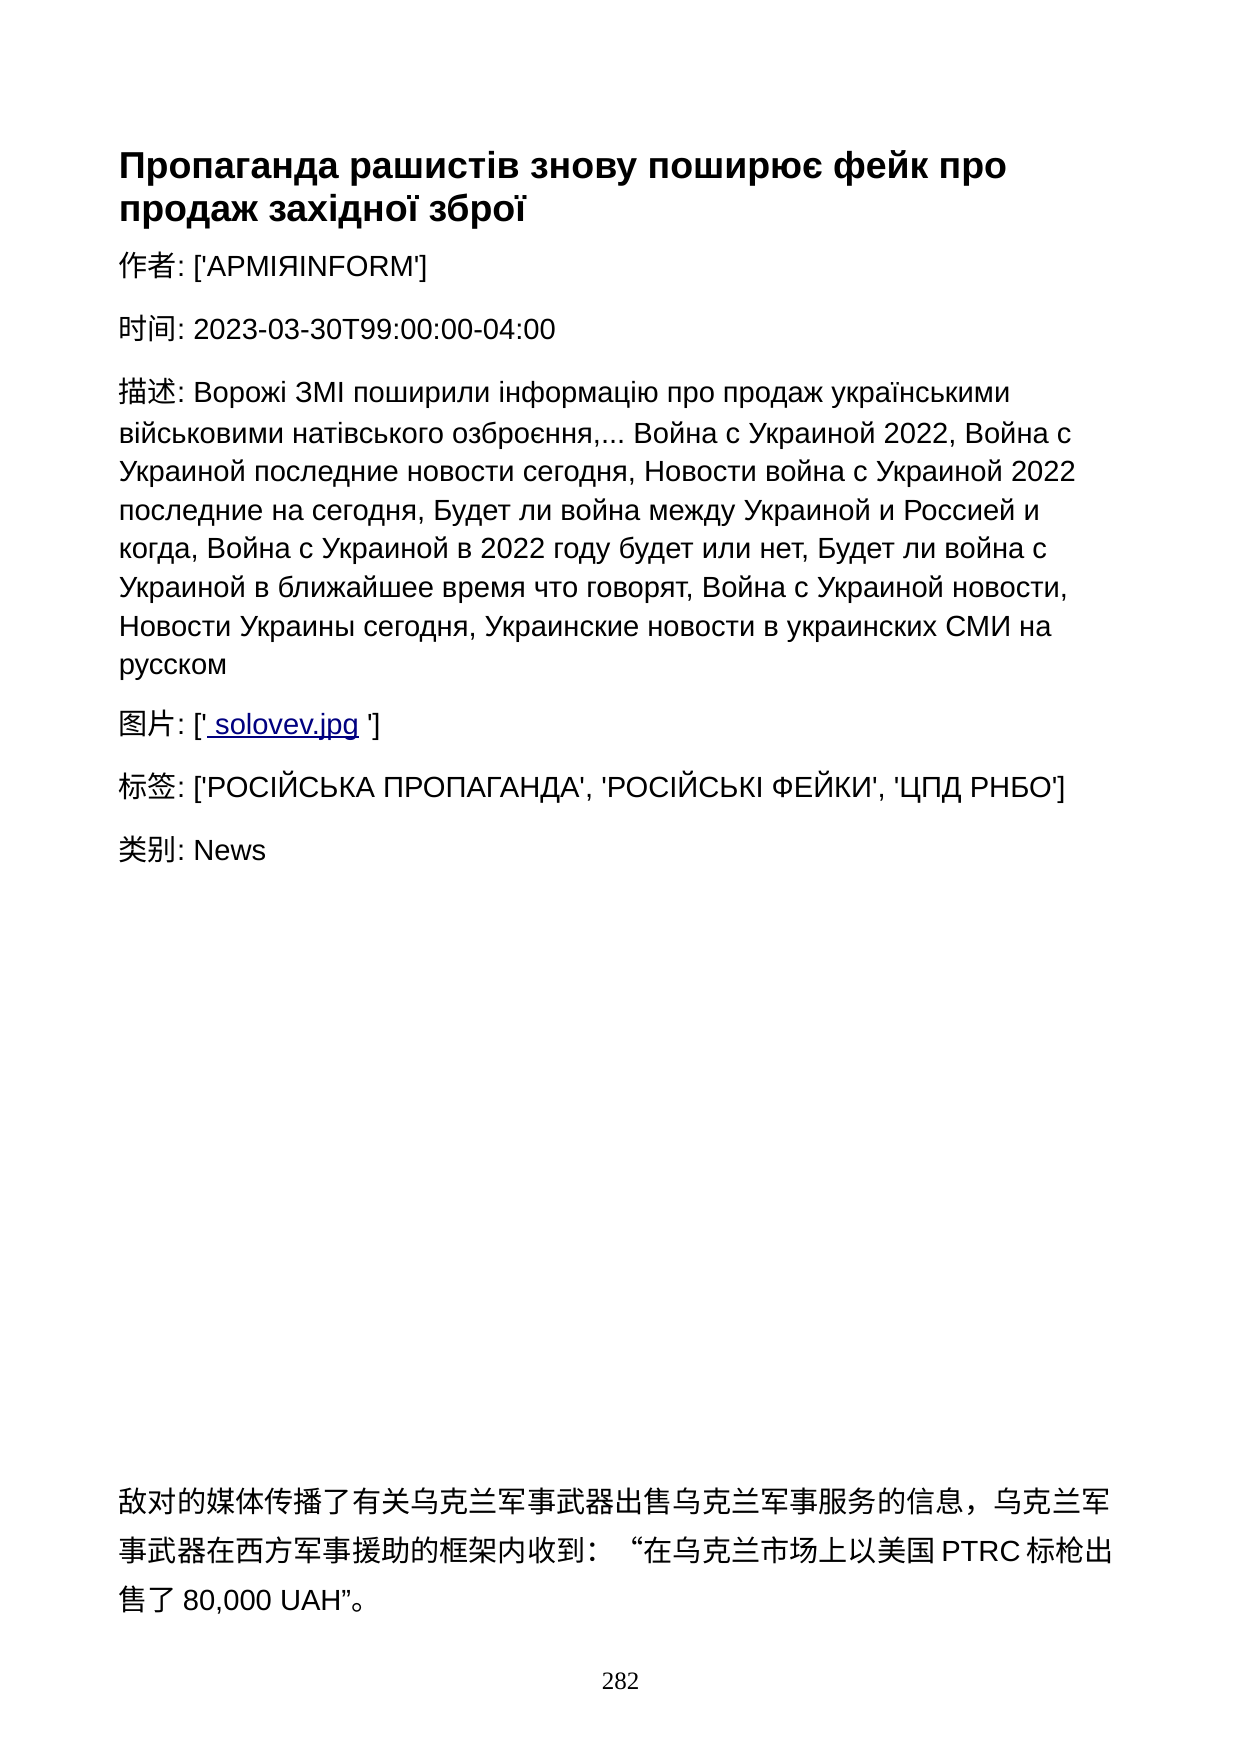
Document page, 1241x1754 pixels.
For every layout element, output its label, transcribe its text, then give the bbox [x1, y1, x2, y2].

text 作者: ['АРМІЯINFORM'] [118, 242, 1122, 284]
text 图片: [' solovev.jpg '] [118, 700, 1122, 742]
text 敌对的媒体传播了有关乌克兰军事武器出售乌克兰军事服务的信息，乌克兰军事武器在西方军事援助的框架内收到：“在乌克兰市场上以美国PTRC标枪出售了80,000 UAH”。 [118, 889, 1122, 1618]
text 类别: News [118, 826, 1122, 869]
subtitle Пропаганда рашистів знову поширює фейк про продаж західної зброї [118, 143, 1122, 230]
text 时间: 2023-03-30T99:00:00-04:00 [118, 305, 1122, 348]
text 描述: Ворожі ЗМІ поширили інформацію про продаж українськими військовими натівського озброєння,... Война с Украиной 2022, Война с Украиной последние новости сегодня, Новости война с Украиной 2022 последние на сегодня, Будет ли война между Украиной и Россией и когда, Война с Украиной в 2022 году будет или нет, Будет ли война с Украиной в ближайшее время что говорят, Война с Украиной новости, Новости Украины сегодня, Украинские новости в украинских СМИ на русском [118, 368, 1122, 681]
text 标签: ['РОСІЙСЬКА ПРОПАГАНДА', 'РОСІЙСЬКІ ФЕЙКИ', 'ЦПД РНБО'] [118, 763, 1122, 806]
